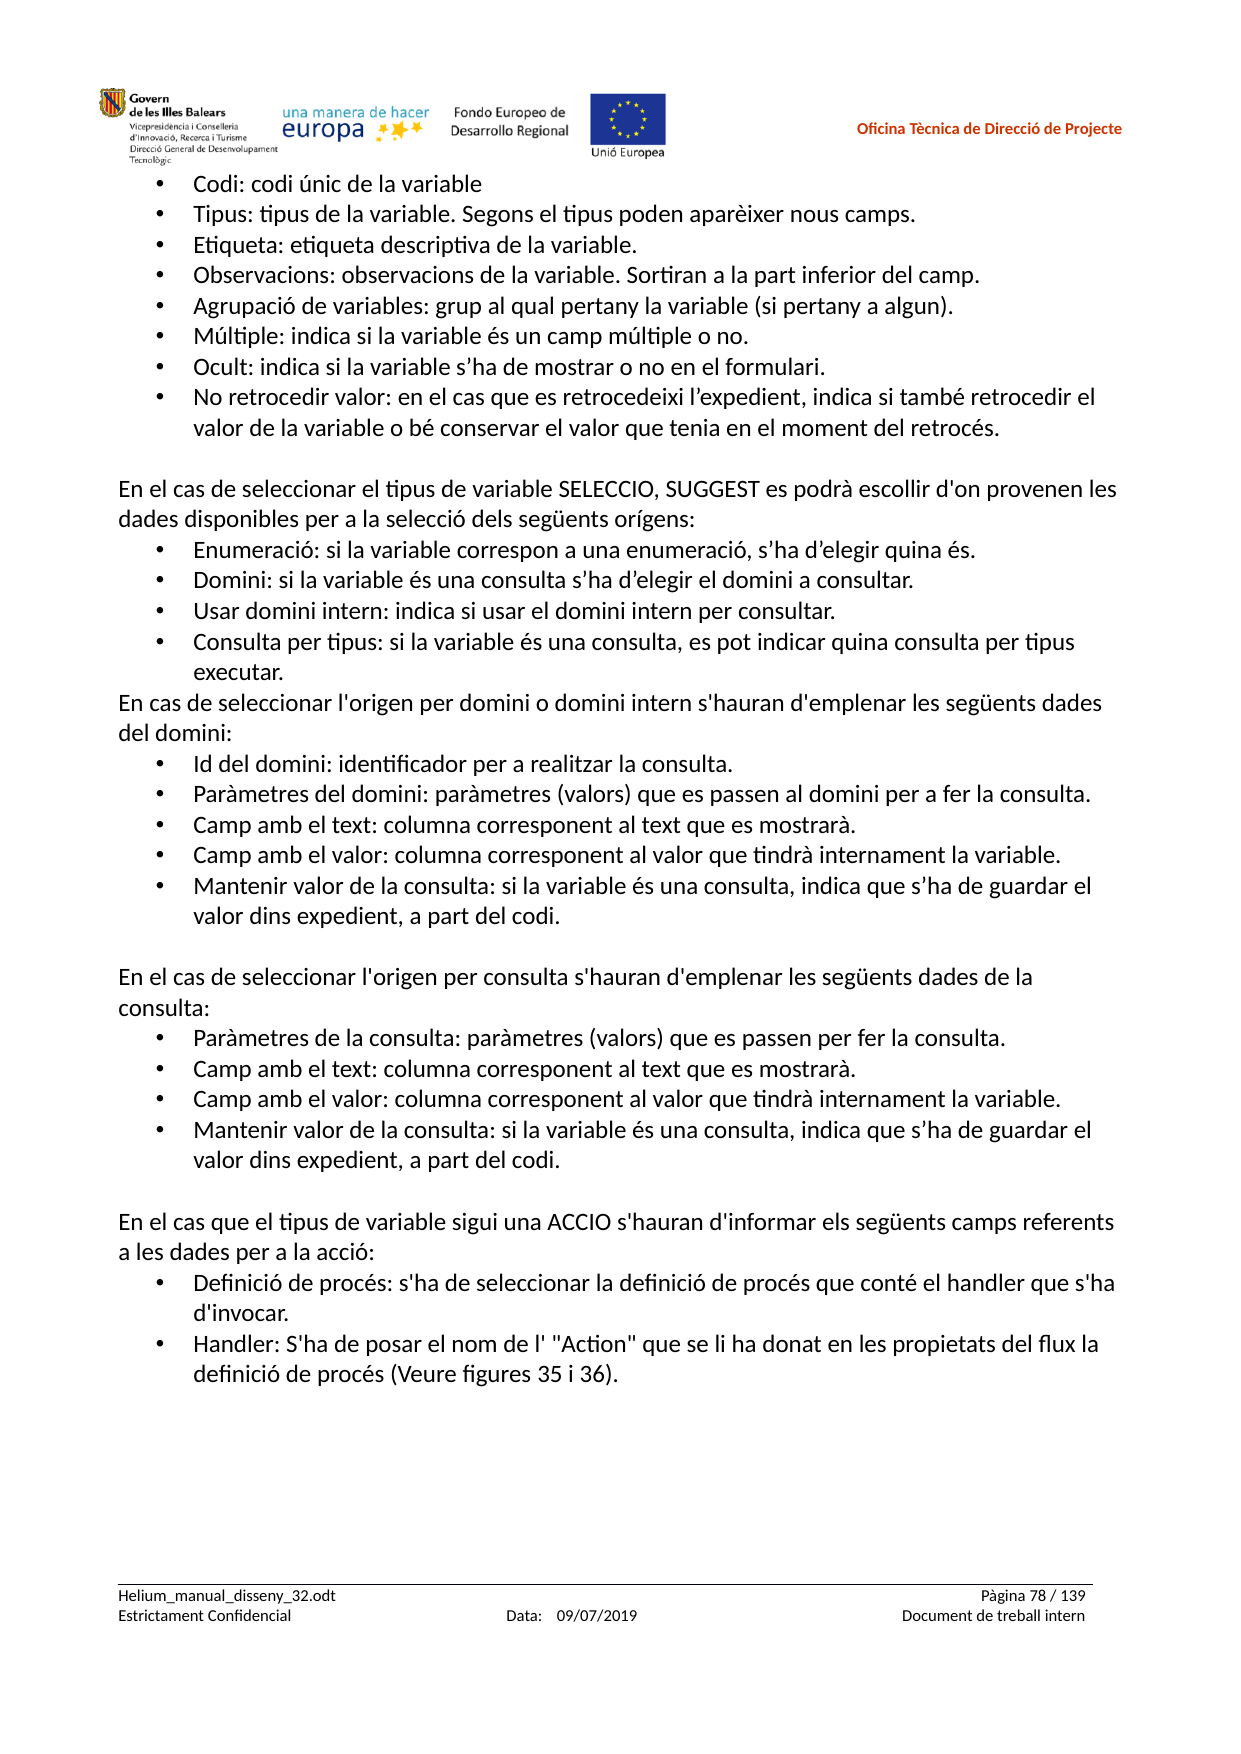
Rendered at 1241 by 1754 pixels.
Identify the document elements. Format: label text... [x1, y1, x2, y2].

text En el cas que el tipus de variable sigui una ACCIO s'hauran d'informar els següents camps referents a les dades per a la acció: [118, 1206, 1122, 1267]
list Camp amb el valor: columna corresponent al valor que tindrà internament la variable. [156, 839, 1122, 870]
list Paràmetres del domini: paràmetres (valors) que es passen al domini per a fer la consulta. [156, 778, 1122, 809]
list Usar domini intern: indica si usar el domini intern per consultar. [156, 595, 1122, 626]
list Camp amb el valor: columna corresponent al valor que tindrà internament la variable. [156, 1083, 1122, 1114]
list Múltiple: indica si la variable és un camp múltiple o no. [156, 321, 1122, 351]
list Consulta per tipus: si la variable és una consulta, es pot indicar quina consulta per tipus executar. [156, 626, 1122, 687]
list Camp amb el text: columna corresponent al text que es mostrarà. [156, 1053, 1122, 1083]
text En cas de seleccionar l'origen per domini o domini intern s'hauran d'emplenar les següents dades del domini: [118, 687, 1122, 748]
list Agrupació de variables: grup al qual pertany la variable (si pertany a algun). [156, 290, 1122, 321]
list Ocult: indica si la variable s’ha de mostrar o no en el formulari. [156, 351, 1122, 382]
list Definició de procés: s'ha de seleccionar la definició de procés que conté el handler que s'ha d'invocar. [156, 1267, 1122, 1328]
list No retrocedir valor: en el cas que es retrocedeixi l’expedient, indica si també retrocedir el valor de la variable o bé conservar el valor que tenia en el moment del retrocés. [156, 382, 1122, 443]
list Paràmetres de la consulta: paràmetres (valors) que es passen per fer la consulta. [156, 1022, 1122, 1053]
list Mantenir valor de la consulta: si la variable és una consulta, indica que s’ha de guardar el valor dins expedient, a part del codi. [156, 1114, 1122, 1175]
list Enumeració: si la variable correspon a una enumeració, s’ha d’elegir quina és. [156, 534, 1122, 565]
text En el cas de seleccionar el tipus de variable SELECCIO, SUGGEST es podrà escollir d'on provenen les dades disponibles per a la selecció dels següents orígens: [118, 473, 1122, 534]
list Observacions: observacions de la variable. Sortiran a la part inferior del camp. [156, 259, 1122, 290]
list Mantenir valor de la consulta: si la variable és una consulta, indica que s’ha de guardar el valor dins expedient, a part del codi. [156, 870, 1122, 931]
list Etiqueta: etiqueta descriptiva de la variable. [156, 229, 1122, 259]
list Tipus: tipus de la variable. Segons el tipus poden aparèixer nous camps. [156, 198, 1122, 229]
list Handler: S'ha de posar el nom de l' "Action" que se li ha donat en les propietats del flux la definició de procés (Veure figures 35 i 36). [156, 1328, 1122, 1389]
list Camp amb el text: columna corresponent al text que es mostrarà. [156, 809, 1122, 839]
list Domini: si la variable és una consulta s’ha d’elegir el domini a consultar. [156, 565, 1122, 595]
text En el cas de seleccionar l'origen per consulta s'hauran d'emplenar les següents dades de la consulta: [118, 961, 1122, 1022]
list Codi: codi únic de la variable [156, 168, 1122, 198]
picture [99, 87, 668, 166]
list Id del domini: identificador per a realitzar la consulta. [156, 748, 1122, 778]
